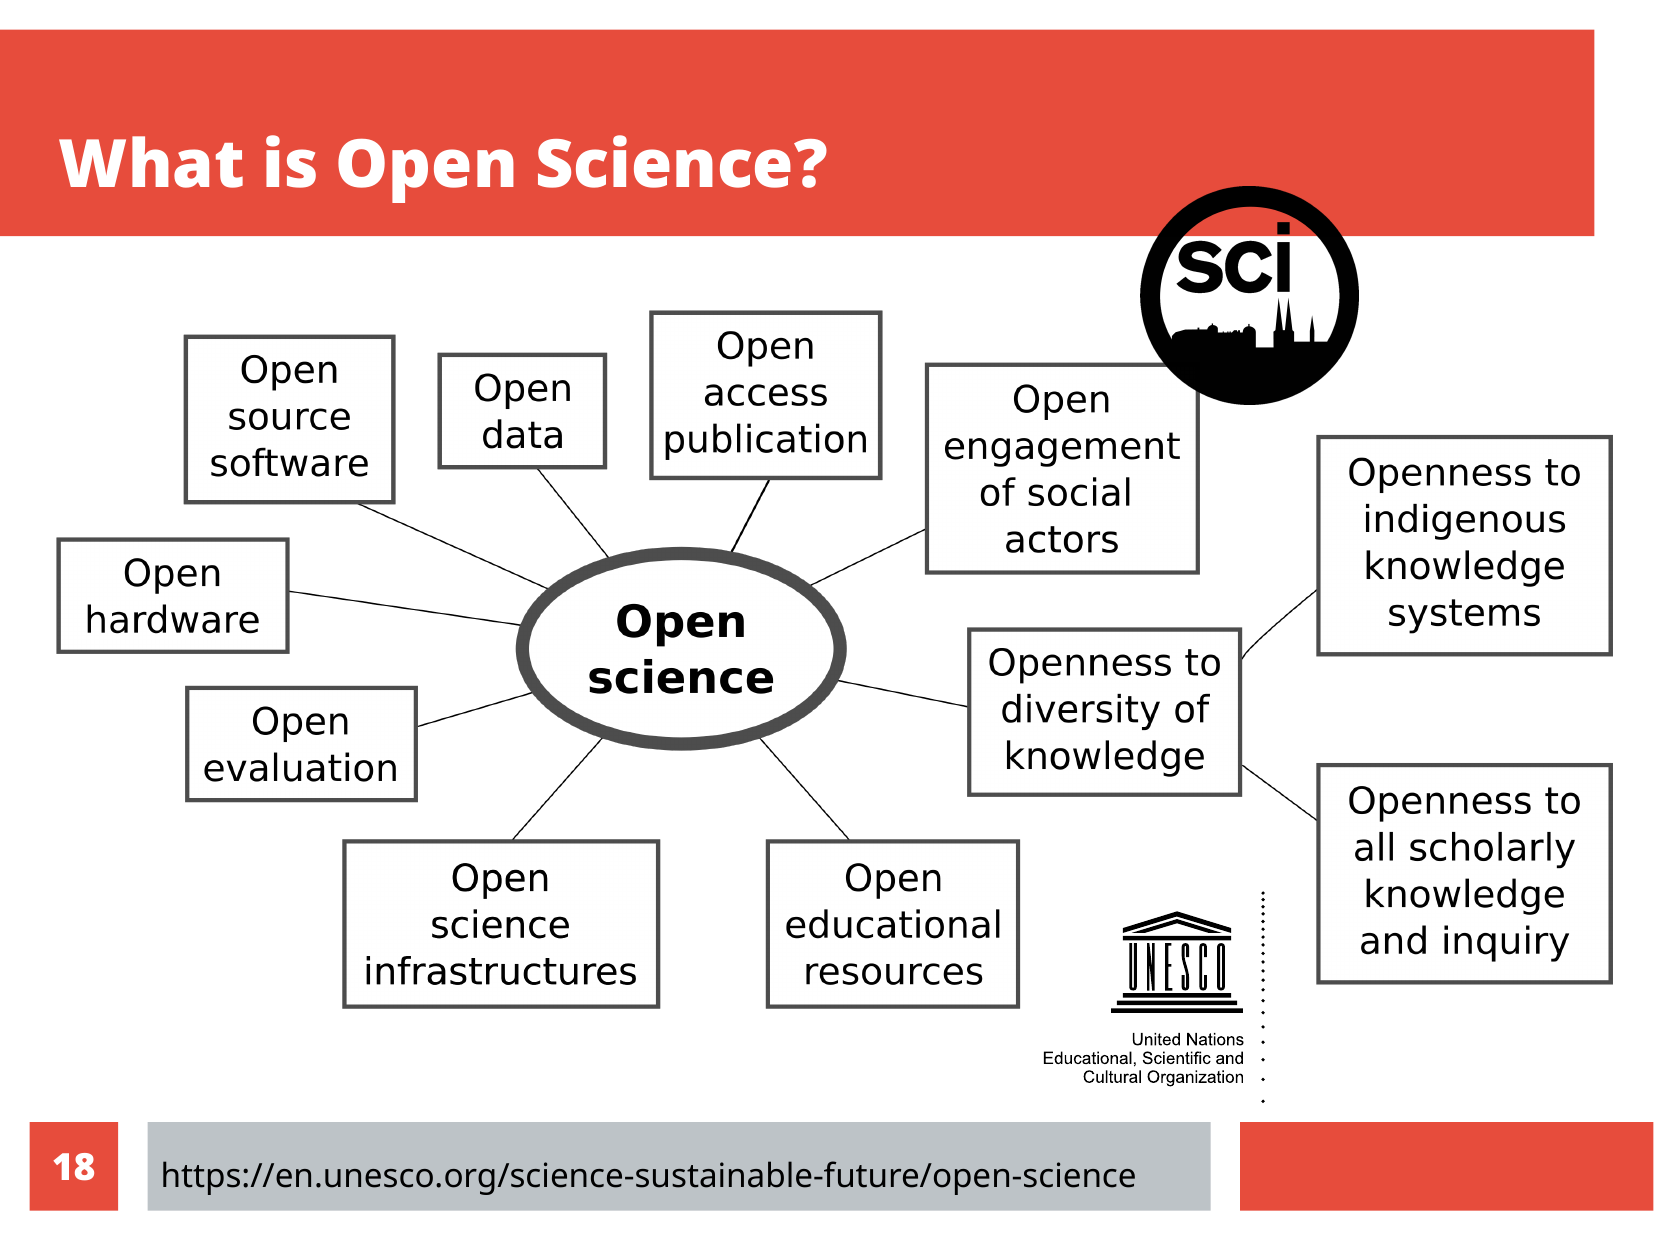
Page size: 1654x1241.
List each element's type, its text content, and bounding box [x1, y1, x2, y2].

picture [30, 186, 1639, 1117]
title What is Open Science? [59, 59, 1595, 207]
text_box https://en.unesco.org/science-sustainable-future/open-science [145, 1144, 1211, 1199]
